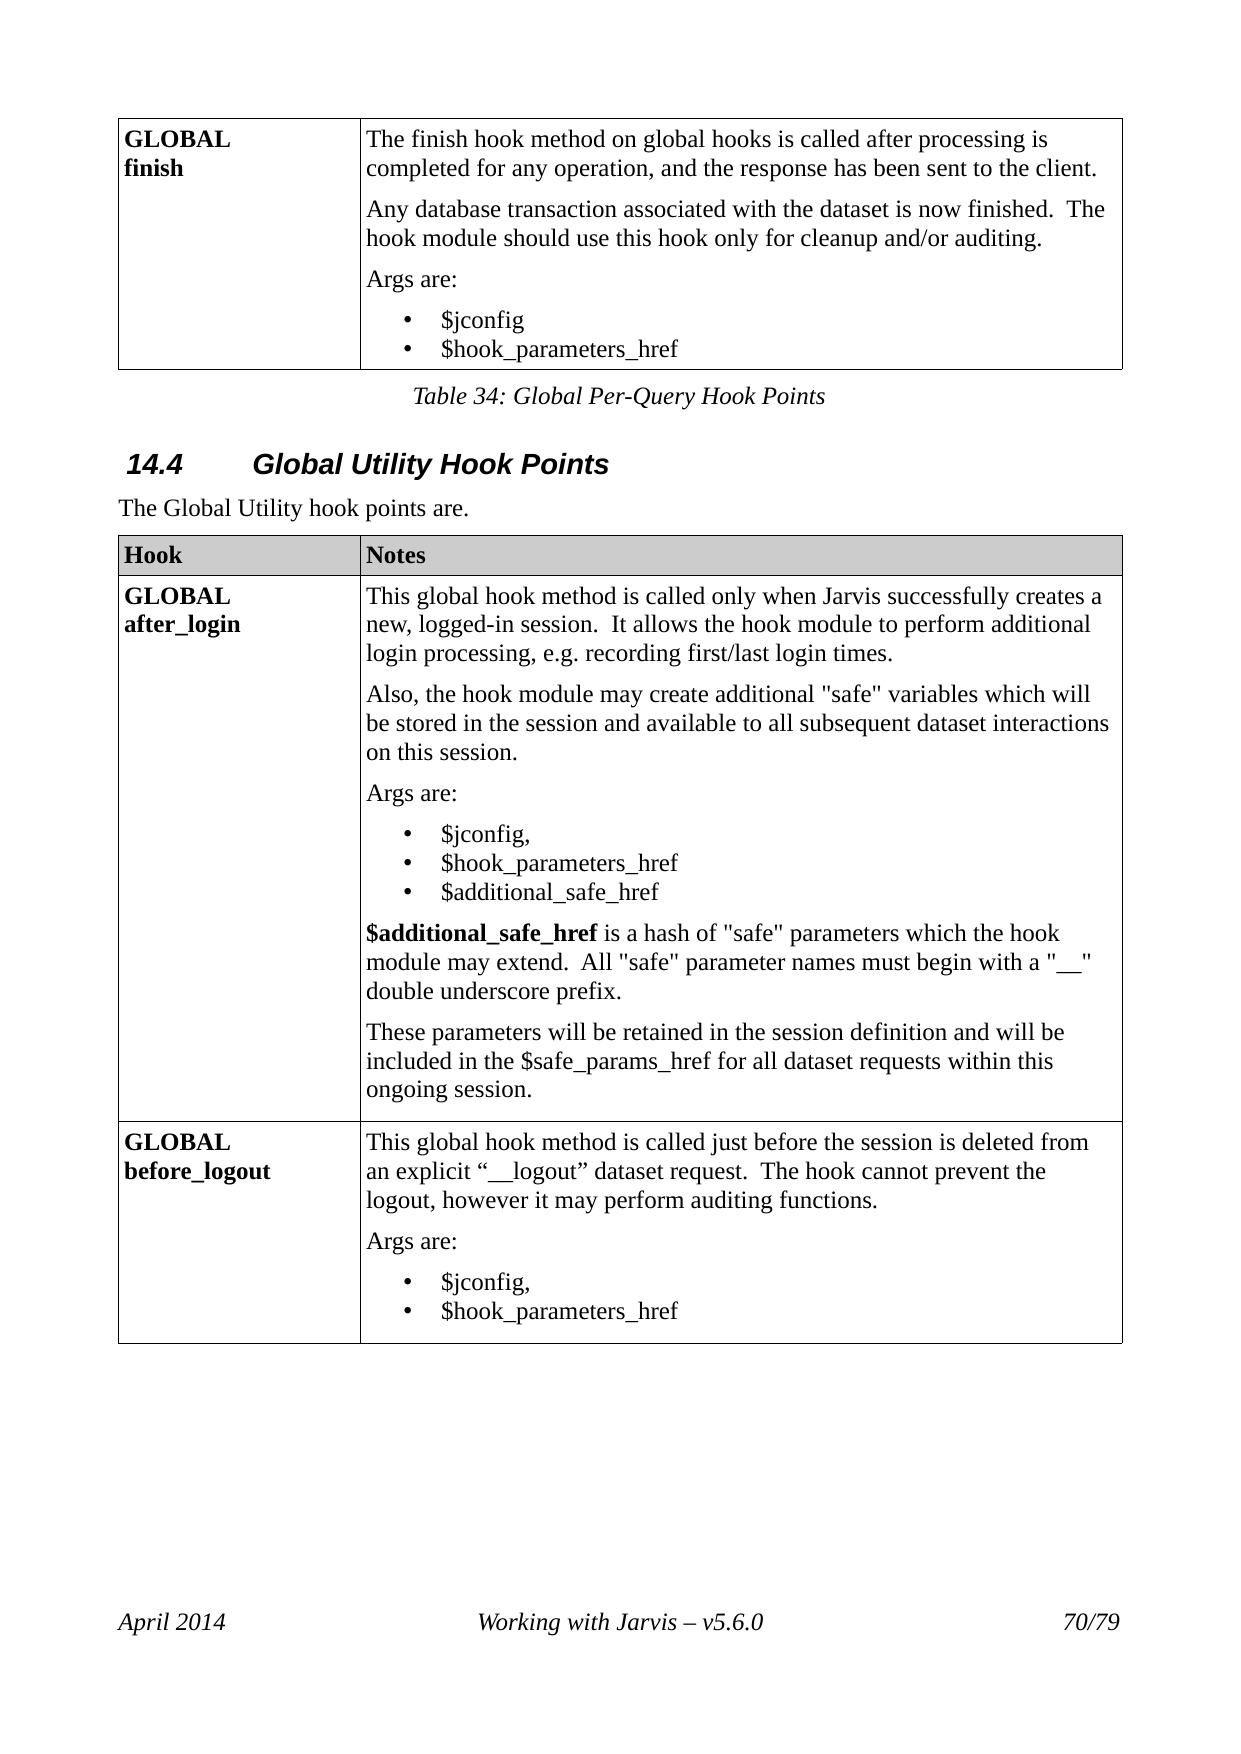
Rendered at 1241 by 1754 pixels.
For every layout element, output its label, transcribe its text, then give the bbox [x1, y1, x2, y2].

subtitle Global Utility Hook Points [118, 447, 1122, 481]
table_cell This global hook method is called just before the session is deleted from an explicit “__logout” dataset request. The hook cannot prevent the logout, however it may perform auditing functions. Args are: $jconfig, $hook_parameters_href [361, 1122, 1122, 1343]
table_header Hook [119, 536, 360, 575]
text The Global Utility hook points are. [118, 493, 1122, 522]
table_cell GLOBAL before_logout [119, 1122, 360, 1343]
table_cell GLOBAL after_login [119, 576, 360, 1121]
text Table 34: Global Per-Query Hook Points [118, 381, 1122, 410]
table_cell GLOBAL finish [119, 119, 360, 368]
table_cell The finish hook method on global hooks is called after processing is completed for any operation, and the response has been sent to the client. Any database transaction associated with the dataset is now finished. The hook module should use this hook only for cleanup and/or auditing. Args are: $jconfig $hook_parameters_href [361, 119, 1122, 368]
table_cell This global hook method is called only when Jarvis successfully creates a new, logged-in session. It allows the hook module to perform additional login processing, e.g. recording first/last login times. Also, the hook module may create additional "safe" variables which will be stored in the session and available to all subsequent dataset interactions on this session. Args are: $jconfig, $hook_parameters_href $additional_safe_href $additional_safe_href is a hash of "safe" parameters which the hook module may extend. All "safe" parameter names must begin with a "__" double underscore prefix. These parameters will be retained in the session definition and will be included in the $safe_params_href for all dataset requests within this ongoing session. [361, 576, 1122, 1121]
table_header Notes [361, 536, 1122, 575]
